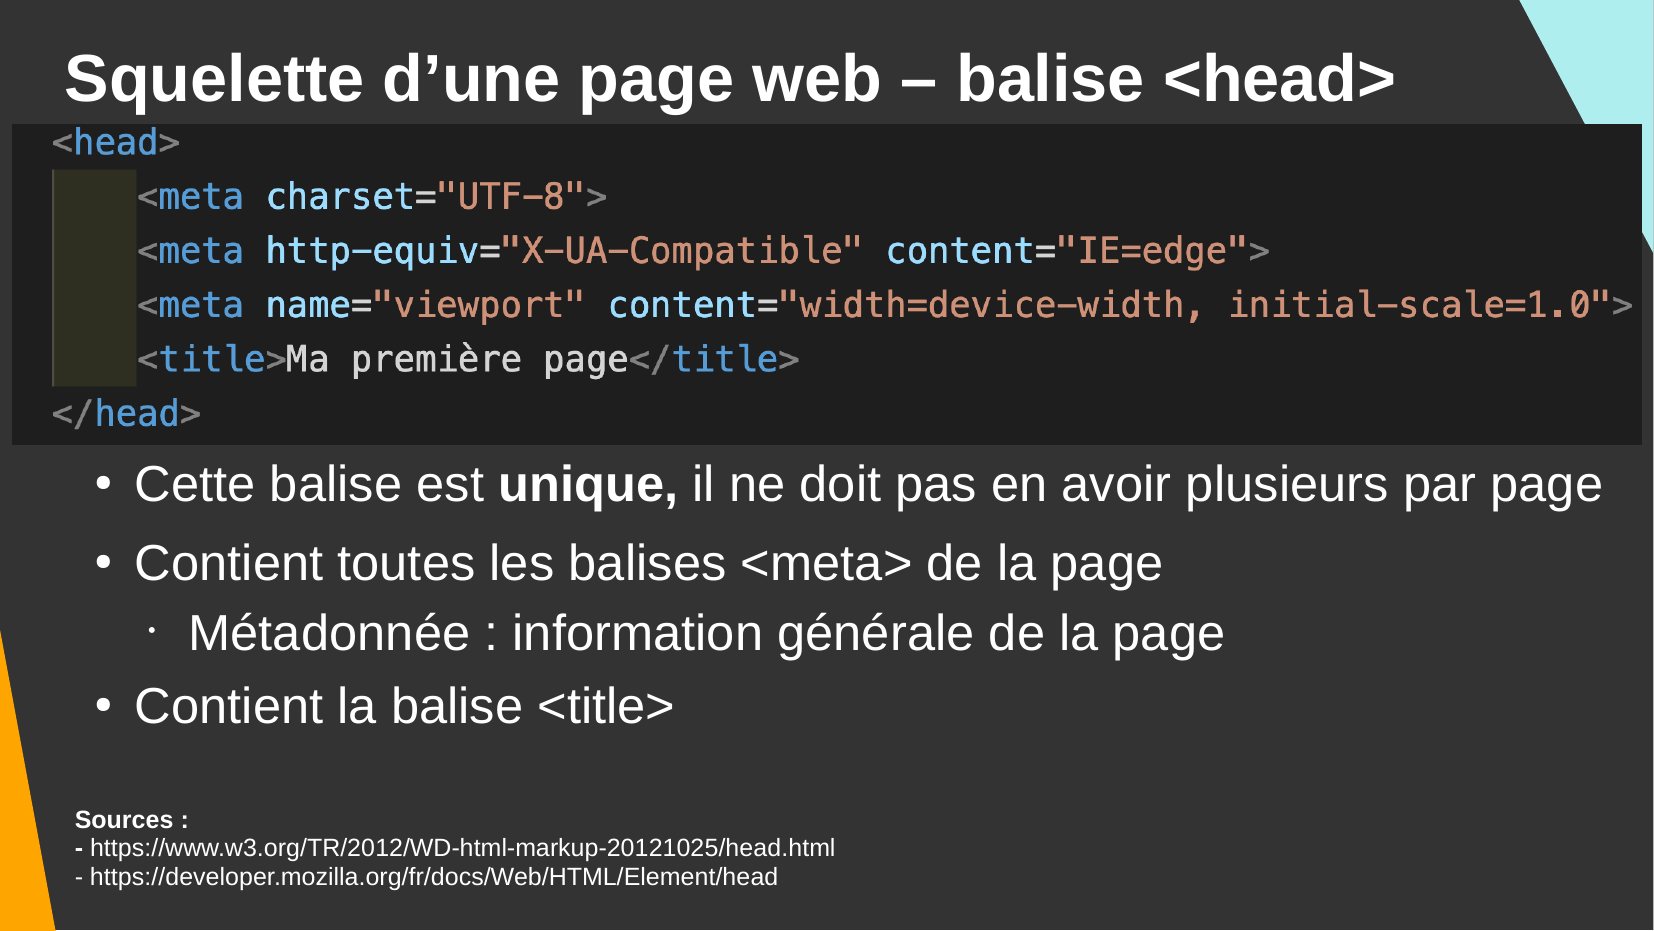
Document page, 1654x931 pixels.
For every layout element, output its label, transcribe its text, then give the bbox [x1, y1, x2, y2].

text_box [0, 629, 56, 931]
picture [12, 124, 1642, 445]
text_box Sources : - https://www.w3.org/TR/2012/WD-html-markup-20121025/head.html - https://developer.mozilla.org/fr/docs/Web/HTML/Element/head [59, 798, 1546, 931]
title Squelette d’une page web – balise <head> [64, 40, 1553, 124]
text_box [1519, 0, 1654, 255]
list Cette balise est unique, il ne doit pas en avoir plusieurs par page Contient toutes les balises <meta> de la page Métadonnée : information générale de la page Contient la balise <title> [80, 455, 1635, 765]
